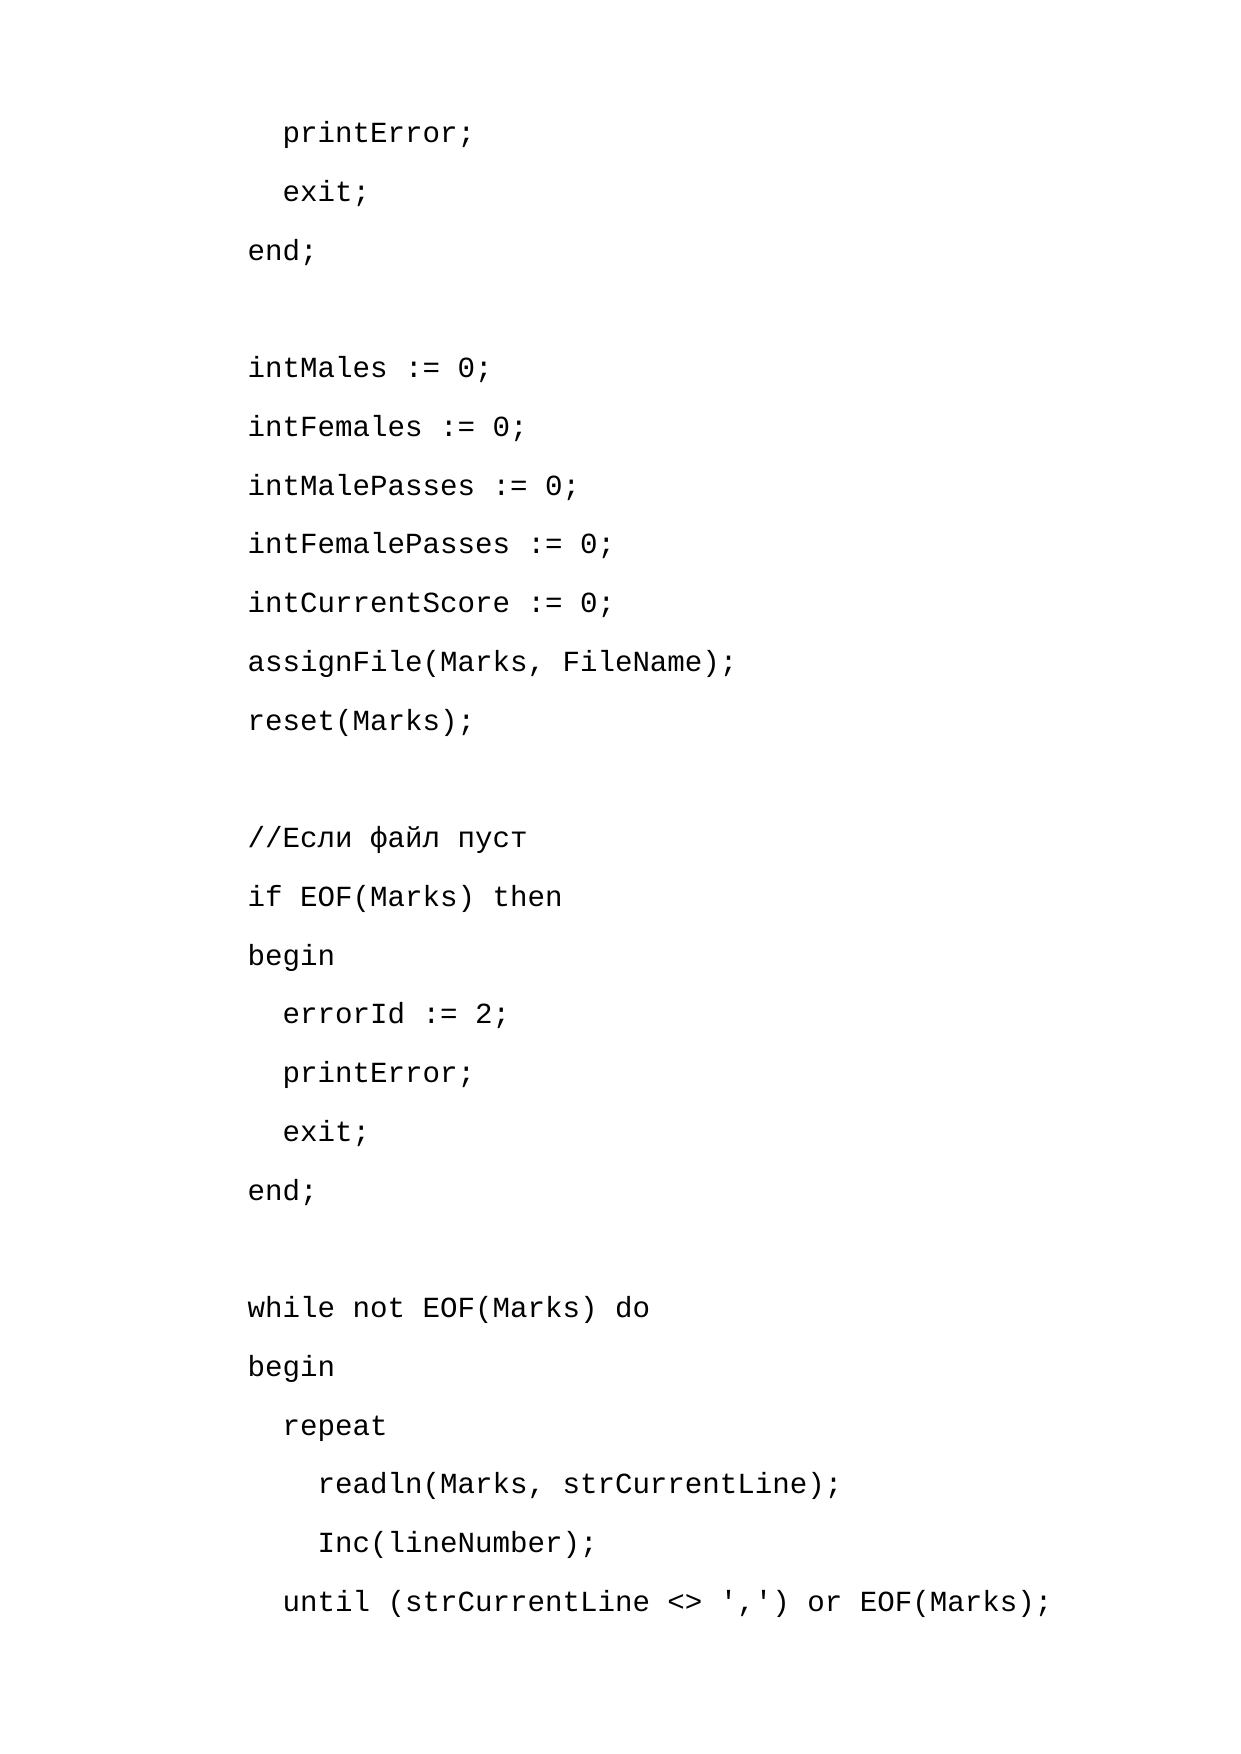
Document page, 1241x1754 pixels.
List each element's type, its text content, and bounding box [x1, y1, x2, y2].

text exit; [177, 177, 1152, 210]
text intFemales := 0; [177, 412, 1152, 445]
text assignFile(Marks, FileName); [177, 647, 1152, 680]
text begin [177, 941, 1152, 974]
text end; [177, 236, 1152, 269]
text intMalePasses := 0; [177, 471, 1152, 504]
text intMales := 0; [177, 353, 1152, 386]
text exit; [177, 1117, 1152, 1150]
text reset(Marks); [177, 706, 1152, 739]
text Inc(lineNumber); [177, 1528, 1152, 1561]
text printError; [177, 118, 1152, 151]
text errorId := 2; [177, 999, 1152, 1032]
text while not EOF(Marks) do [177, 1293, 1152, 1326]
text begin [177, 1352, 1152, 1385]
text printError; [177, 1058, 1152, 1091]
text readln(Marks, strCurrentLine); [177, 1469, 1152, 1502]
text intCurrentScore := 0; [177, 588, 1152, 621]
text end; [177, 1176, 1152, 1209]
text intFemalePasses := 0; [177, 529, 1152, 562]
text //Если файл пуст [177, 823, 1152, 856]
text if EOF(Marks) then [177, 882, 1152, 915]
text until (strCurrentLine <> ',') or EOF(Marks); [177, 1587, 1152, 1620]
text repeat [177, 1411, 1152, 1444]
